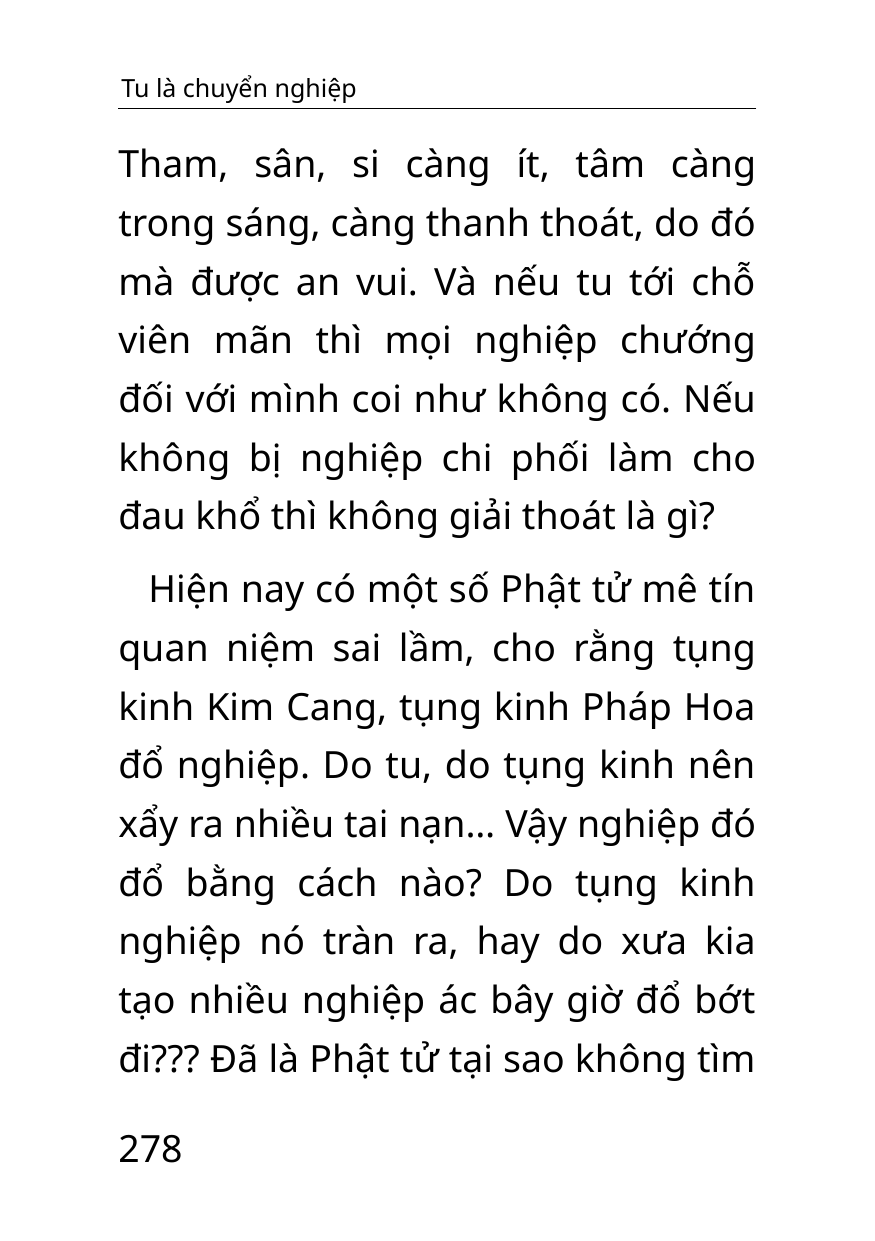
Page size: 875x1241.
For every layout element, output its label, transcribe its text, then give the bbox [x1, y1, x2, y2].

text Hiện nay có một số Phật tử mê tín quan niệm sai lầm, cho rằng tụng kinh Kim Cang, tụng kinh Pháp Hoa đổ nghiệp. Do tu, do tụng kinh nên xẩy ra nhiều tai nạn… Vậy nghiệp đó đổ bằng cách nào? Do tụng kinh nghiệp nó tràn ra, hay do xưa kia tạo nhiều nghiệp ác bây giờ đổ bớt đi??? Đã là Phật tử tại sao không tìm [118, 563, 756, 1083]
text Tham, sân, si càng ít, tâm càng trong sáng, càng thanh thoát, do đó mà được an vui. Và nếu tu tới chỗ viên mãn thì mọi nghiệp chướng đối với mình coi như không có. Nếu không bị nghiệp chi phối làm cho đau khổ thì không giải thoát là gì? [118, 138, 756, 541]
